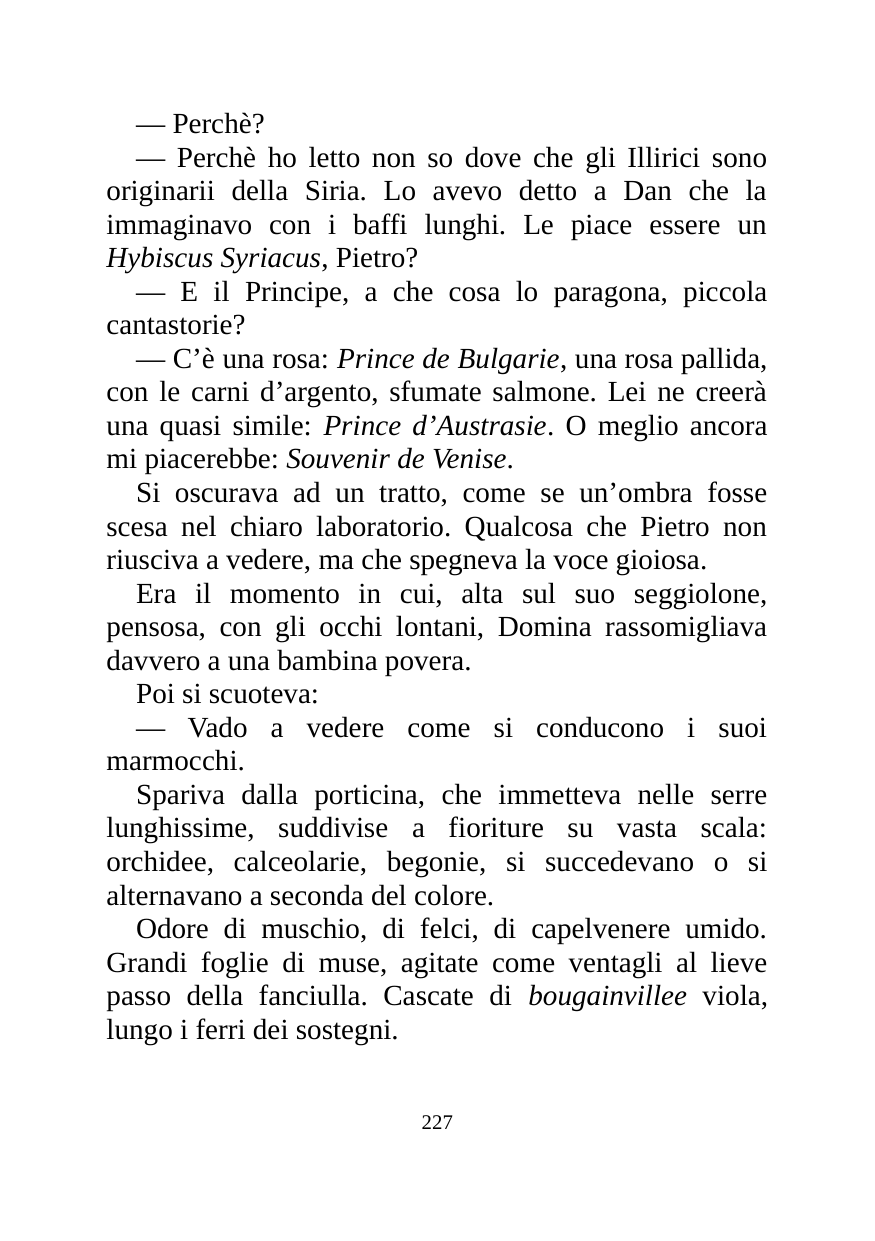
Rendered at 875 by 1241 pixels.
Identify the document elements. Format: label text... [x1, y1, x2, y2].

text — C’è una rosa: Prince de Bulgarie, una rosa pallida, con le carni d’argento, sfumate salmone. Lei ne creerà una quasi simile: Prince d’Austrasie. O meglio ancora mi piacerebbe: Souvenir de Venise. [106, 341, 768, 475]
text — E il Principe, a che cosa lo paragona, piccola cantastorie? [106, 274, 768, 341]
text — Vado a vedere come si conducono i suoi marmocchi. [106, 710, 768, 777]
text Odore di muschio, di felci, di capelvenere umido. Grandi foglie di muse, agitate come ventagli al lieve passo della fanciulla. Cascate di bougainvillee viola, lungo i ferri dei sostegni. [106, 911, 768, 1045]
text Si oscurava ad un tratto, come se un’ombra fosse scesa nel chiaro laboratorio. Qualcosa che Pietro non riusciva a vedere, ma che spegneva la voce gioiosa. [106, 475, 768, 576]
text — Perchè ho letto non so dove che gli Illirici sono originarii della Siria. Lo avevo detto a Dan che la immaginavo con i baffi lunghi. Le piace essere un Hybiscus Syriacus, Pietro? [106, 140, 768, 274]
text — Perchè? [106, 106, 768, 140]
text Era il momento in cui, alta sul suo seggiolone, pensosa, con gli occhi lontani, Domina rassomigliava davvero a una bambina povera. [106, 576, 768, 676]
text Spariva dalla porticina, che immetteva nelle serre lunghissime, suddivise a fioriture su vasta scala: orchidee, calceolarie, begonie, si succedevano o si alternavano a seconda del colore. [106, 777, 768, 911]
text Poi si scuoteva: [106, 676, 768, 710]
